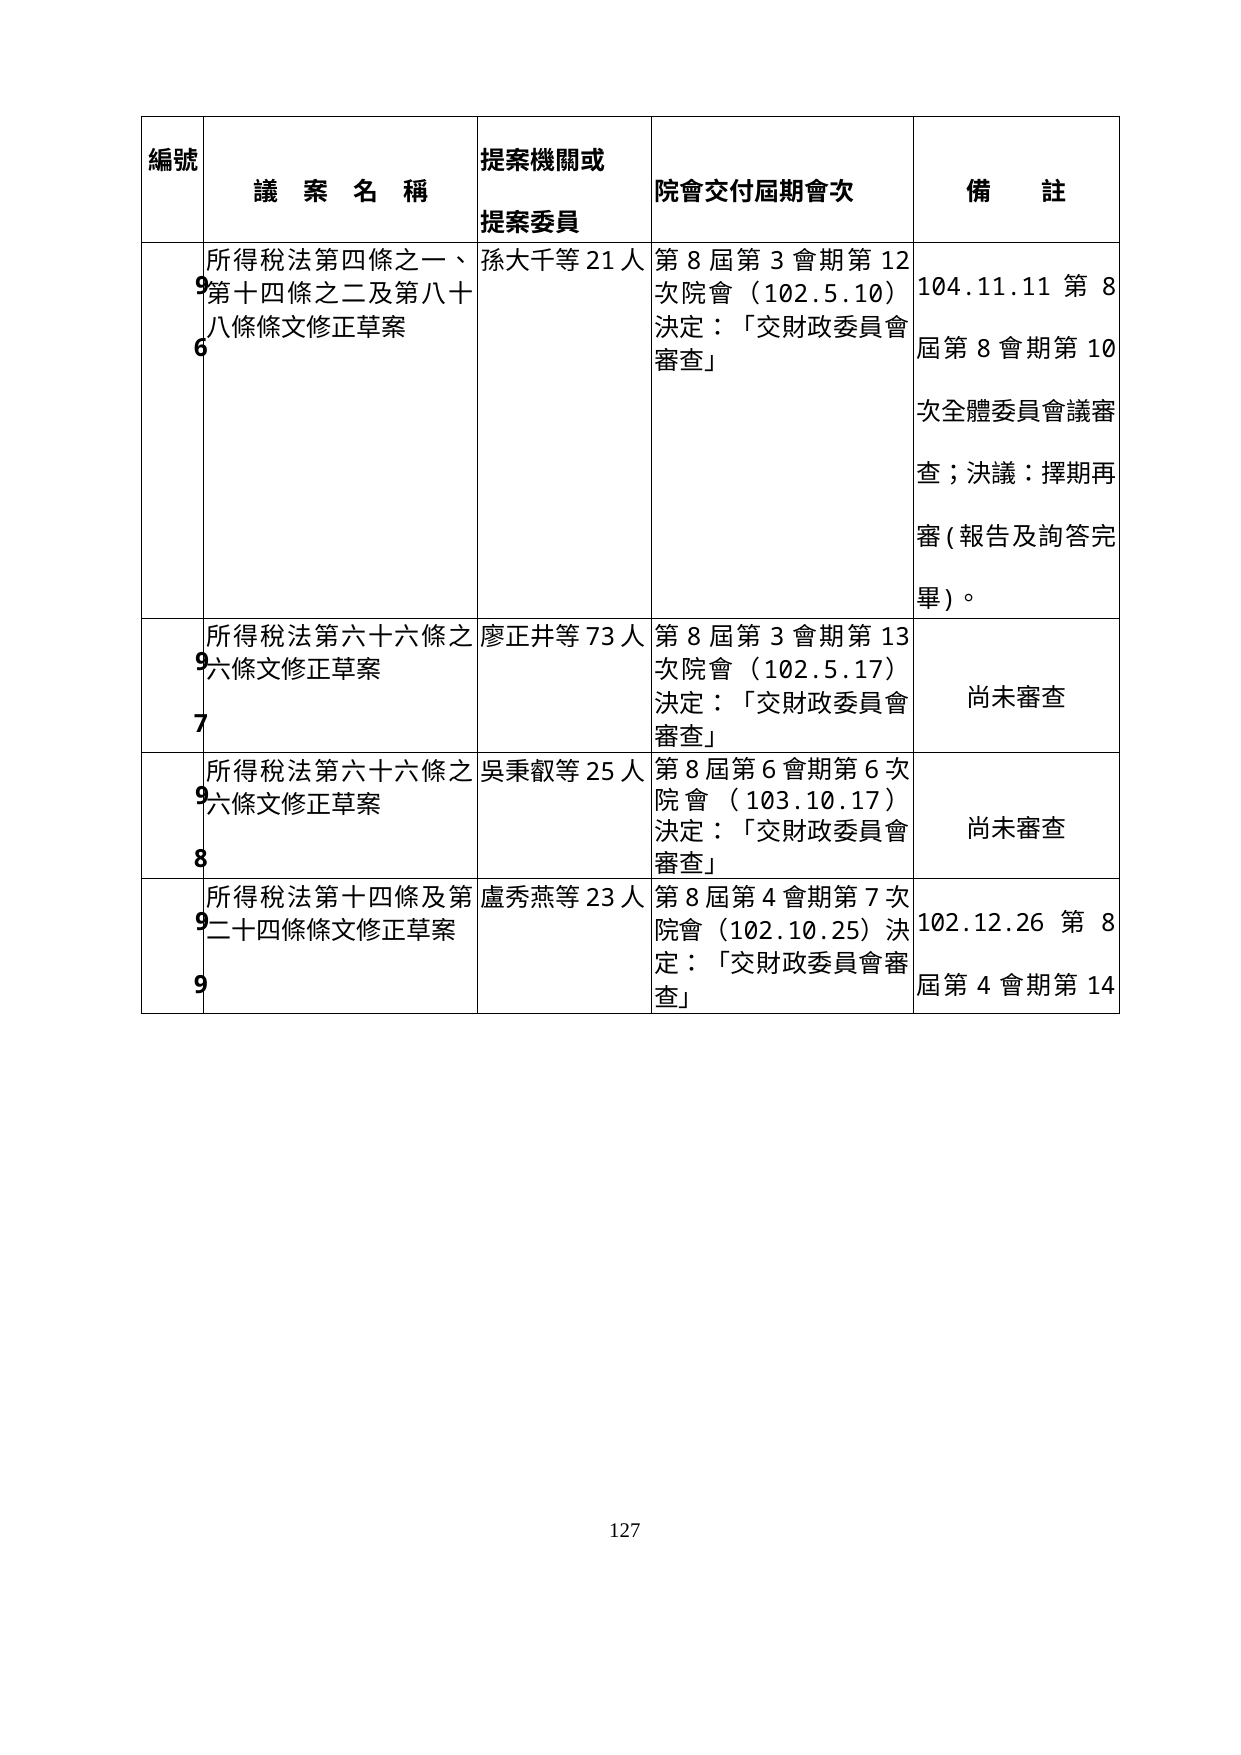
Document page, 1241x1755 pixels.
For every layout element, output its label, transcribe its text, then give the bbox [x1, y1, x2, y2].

table_cell 所得稅法第六十六條之六條文修正草案 [204, 619, 477, 752]
table_cell 102.12.26第8屆第4會期第14 [914, 879, 1119, 1013]
table_cell [142, 753, 203, 878]
table_cell [142, 243, 203, 618]
table_cell 吳秉叡等25人 [478, 753, 651, 878]
table_header 編號 [142, 117, 203, 242]
table_cell 第8屆第3會期第12次院會（102.5.10）決定：「交財政委員會審查」 [652, 243, 913, 618]
table_cell [142, 619, 203, 752]
table_cell 廖正井等73人 [478, 619, 651, 752]
table_cell 第8屆第3會期第13次院會（102.5.17）決定：「交財政委員會審查」 [652, 619, 913, 752]
table_cell 尚未審查 [914, 619, 1119, 752]
table_cell 盧秀燕等23人 [478, 879, 651, 1013]
table_header 院會交付屆期會次 [652, 117, 913, 242]
table_cell 尚未審查 [914, 753, 1119, 878]
table_cell 所得稅法第四條之一、第十四條之二及第八十八條條文修正草案 [204, 243, 477, 618]
table_header 議 案 名 稱 [204, 117, 477, 242]
table_cell 所得稅法第六十六條之六條文修正草案 [204, 753, 477, 878]
table_header 備 註 [914, 117, 1119, 242]
table_cell [142, 879, 203, 1013]
table_header 提案機關或 提案委員 [478, 117, 651, 242]
table_cell 104.11.11第8屆第8會期第10次全體委員會議審查；決議：擇期再審(報告及詢答完畢)。 [914, 243, 1119, 618]
table_cell 所得稅法第十四條及第二十四條條文修正草案 [204, 879, 477, 1013]
table_cell 孫大千等21人 [478, 243, 651, 618]
table_cell 第8屆第4會期第7次院會（102.10.25）決定：「交財政委員會審查」 [652, 879, 913, 1013]
table_cell 第8屆第6會期第6次院會（103.10.17）決定：「交財政委員會審查」 [652, 753, 913, 878]
